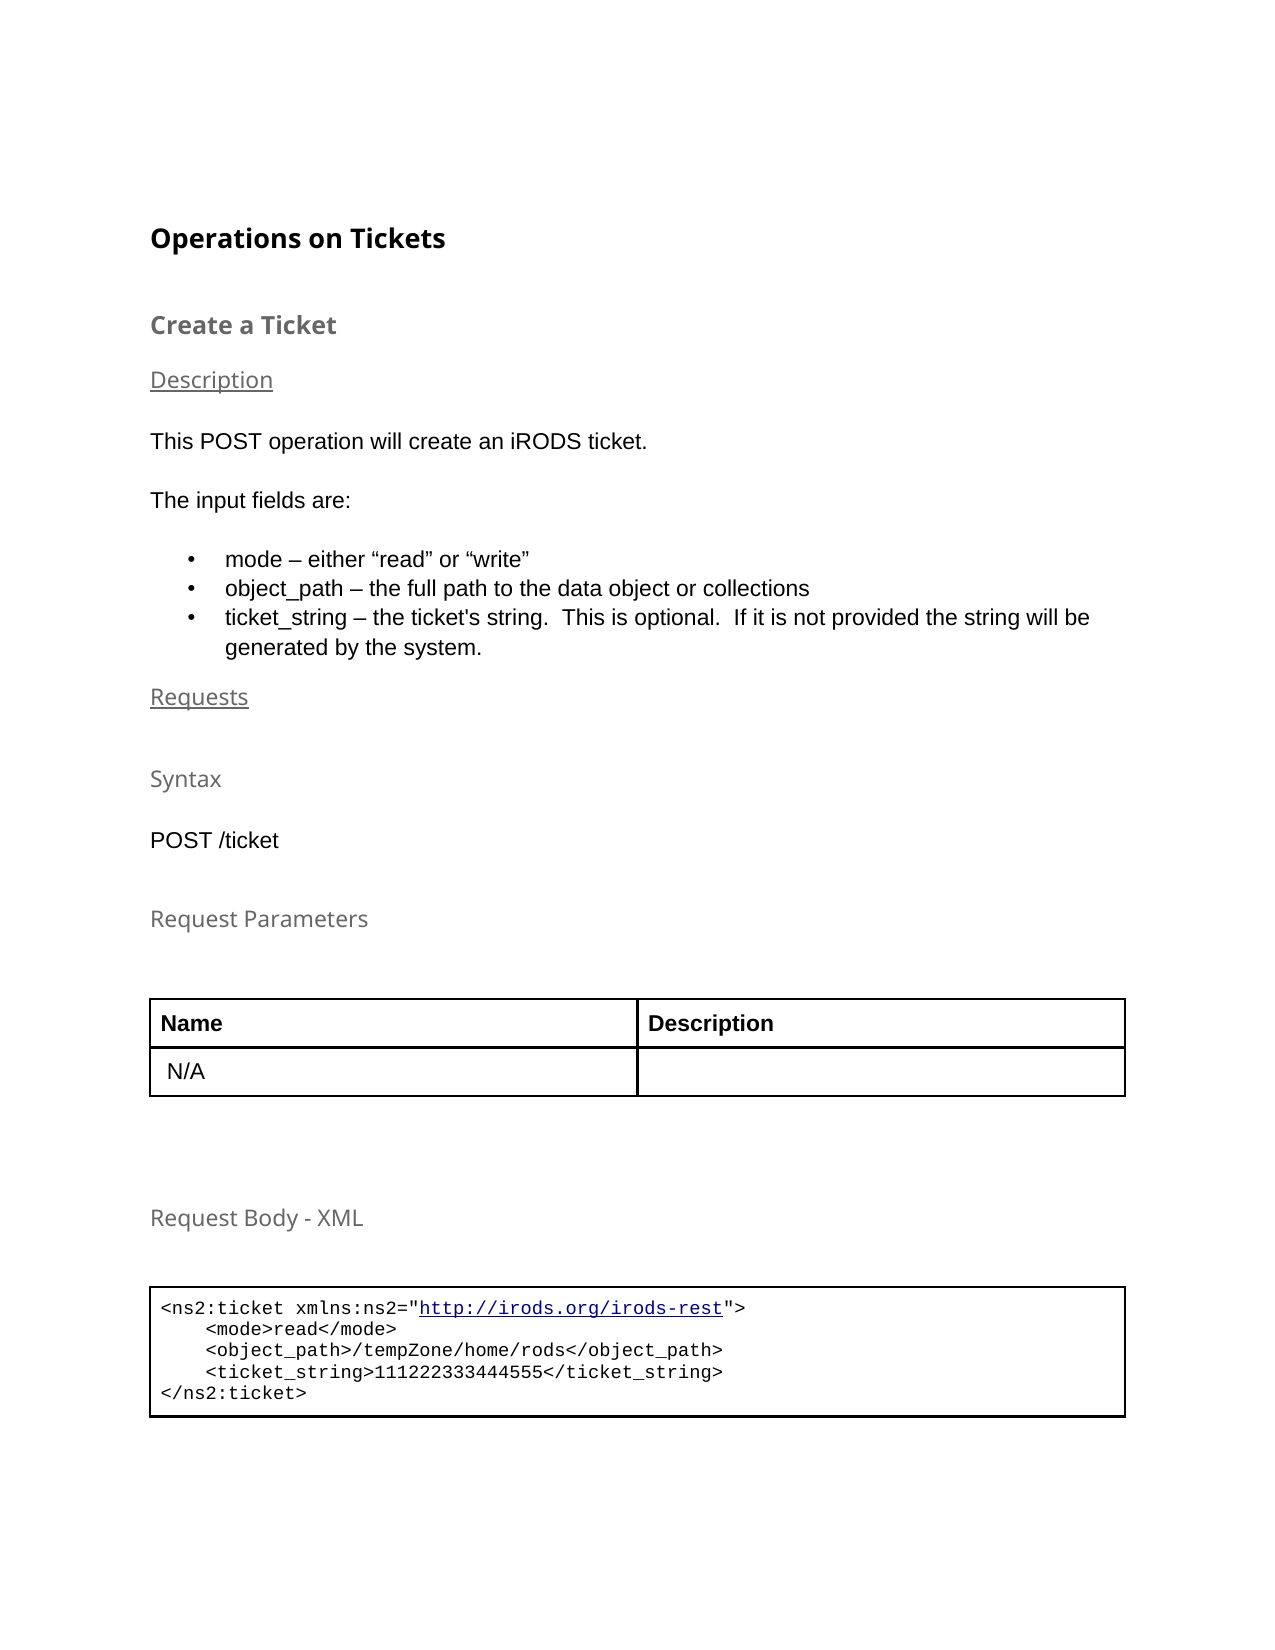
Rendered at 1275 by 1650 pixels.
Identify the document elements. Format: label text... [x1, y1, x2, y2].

subtitle Operations on Tickets [150, 219, 1125, 256]
table_cell N/A [151, 1049, 636, 1095]
table_cell [639, 1049, 1124, 1095]
subtitle Requests [150, 681, 1125, 712]
subtitle Create a Ticket [150, 308, 1125, 342]
list ticket_string – the ticket's string. This is optional. If it is not provided the string will be generated by the system. [187, 605, 1125, 660]
list mode – either “read” or “write” [187, 546, 1125, 572]
text This POST operation will create an iRODS ticket. [150, 429, 1125, 454]
table_header Name [151, 1000, 636, 1046]
text POST /ticket [150, 828, 1125, 853]
subtitle Description [150, 363, 1125, 395]
table_header Description [639, 1000, 1124, 1046]
list object_path – the full path to the data object or collections [187, 576, 1125, 601]
table_header <ns2:ticket xmlns:ns2="http://irods.org/irods-rest"> <mode>read</mode> <object_path>/tempZone/home/rods</object_path> <ticket_string>111222333444555</ticket_string> </ns2:ticket> [151, 1288, 1124, 1415]
text The input fields are: [150, 488, 1125, 513]
subtitle Syntax [150, 762, 1125, 794]
subtitle Request Body - XML [150, 1202, 1125, 1233]
subtitle Request Parameters [150, 903, 1125, 934]
